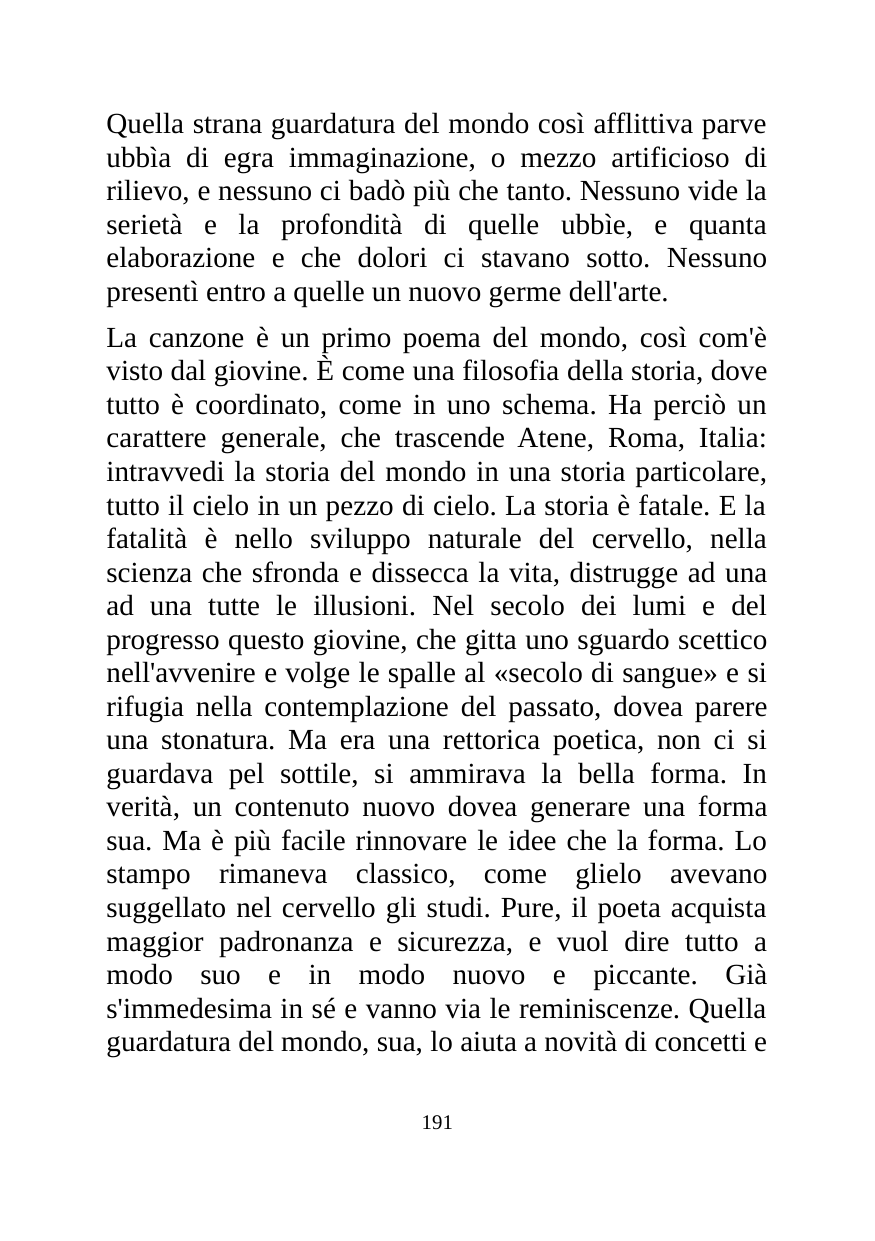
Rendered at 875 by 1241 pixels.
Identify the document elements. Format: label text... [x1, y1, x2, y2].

text Quella strana guardatura del mondo così afflittiva parve ubbìa di egra immaginazione, o mezzo artificioso di rilievo, e nessuno ci badò più che tanto. Nessuno vide la serietà e la profondità di quelle ubbìe, e quanta elaborazione e che dolori ci stavano sotto. Nessuno presentì entro a quelle un nuovo germe dell'arte. [106, 106, 768, 307]
text La canzone è un primo poema del mondo, così com'è visto dal giovine. È come una filosofia della storia, dove tutto è coordinato, come in uno schema. Ha perciò un carattere generale, che trascende Atene, Roma, Italia: intravvedi la storia del mondo in una storia particolare, tutto il cielo in un pezzo di cielo. La storia è fatale. E la fatalità è nello sviluppo naturale del cervello, nella scienza che sfronda e dissecca la vita, distrugge ad una ad una tutte le illusioni. Nel secolo dei lumi e del progresso questo giovine, che gitta uno sguardo scettico nell'avvenire e volge le spalle al «secolo di sangue» e si rifugia nella contemplazione del passato, dovea parere una stonatura. Ma era una rettorica poetica, non ci si guardava pel sottile, si ammirava la bella forma. In verità, un contenuto nuovo dovea generare una forma sua. Ma è più facile rinnovare le idee che la forma. Lo stampo rimaneva classico, come glielo avevano suggellato nel cervello gli studi. Pure, il poeta acquista maggior padronanza e sicurezza, e vuol dire tutto a modo suo e in modo nuovo e piccante. Già s'immedesima in sé e vanno via le reminiscenze. Quella guardatura del mondo, sua, lo aiuta a novità di concetti e [106, 320, 768, 1058]
